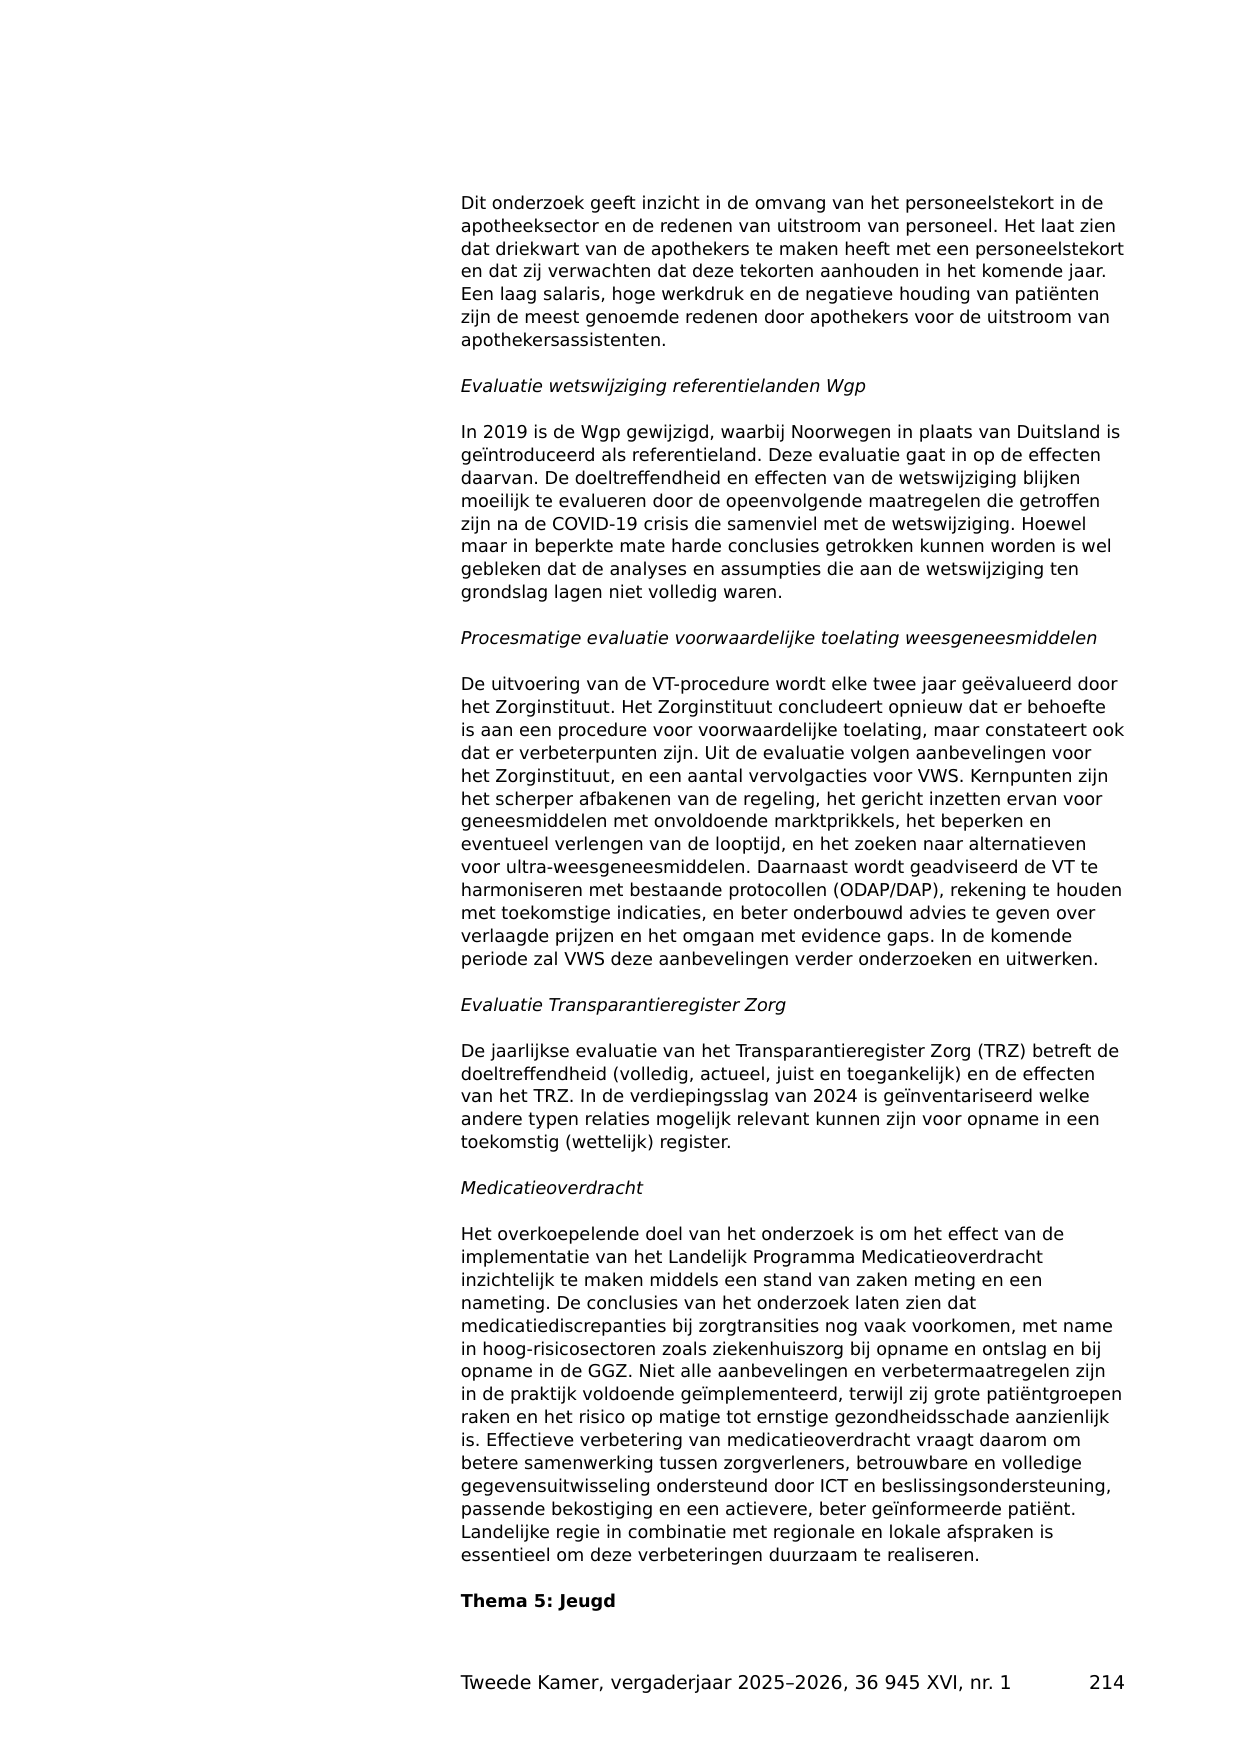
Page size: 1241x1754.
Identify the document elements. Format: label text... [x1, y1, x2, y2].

text In 2019 is de Wgp gewijzigd, waarbij Noorwegen in plaats van Duitsland is geïntroduceerd als referentieland. Deze evaluatie gaat in op de effecten daarvan. De doeltreffendheid en effecten van de wetswijziging blijken moeilijk te evalueren door de opeenvolgende maatregelen die getroffen zijn na de COVID-19 crisis die samenviel met de wetswijziging. Hoewel maar in beperkte mate harde conclusies getrokken kunnen worden is wel gebleken dat de analyses en assumpties die aan de wetswijziging ten grondslag lagen niet volledig waren. [461, 420, 1125, 603]
text Evaluatie Transparantieregister Zorg [461, 993, 1125, 1016]
text Evaluatie wetswijziging referentielanden Wgp [461, 374, 1125, 397]
text De jaarlijkse evaluatie van het Transparantieregister Zorg (TRZ) betreft de doeltreffendheid (volledig, actueel, juist en toegankelijk) en de effecten van het TRZ. In de verdiepingsslag van 2024 is geïnventariseerd welke andere typen relaties mogelijk relevant kunnen zijn voor opname in een toekomstig (wettelijk) register. [461, 1039, 1125, 1153]
text Thema 5: Jeugd [461, 1589, 1125, 1612]
text De uitvoering van de VT-procedure wordt elke twee jaar geëvalueerd door het Zorginstituut. Het Zorginstituut concludeert opnieuw dat er behoefte is aan een procedure voor voorwaardelijke toelating, maar constateert ook dat er verbeterpunten zijn. Uit de evaluatie volgen aanbevelingen voor het Zorginstituut, en een aantal vervolgacties voor VWS. Kernpunten zijn het scherper afbakenen van de regeling, het gericht inzetten ervan voor geneesmiddelen met onvoldoende marktprikkels, het beperken en eventueel verlengen van de looptijd, en het zoeken naar alternatieven voor ultra-weesgeneesmiddelen. Daarnaast wordt geadviseerd de VT te harmoniseren met bestaande protocollen (ODAP/DAP), rekening te houden met toekomstige indicaties, en beter onderbouwd advies te geven over verlaagde prijzen en het omgaan met evidence gaps. In de komende periode zal VWS deze aanbevelingen verder onderzoeken en uitwerken. [461, 672, 1125, 970]
text Het overkoepelende doel van het onderzoek is om het effect van de implementatie van het Landelijk Programma Medicatieoverdracht inzichtelijk te maken middels een stand van zaken meting en een nameting. De conclusies van het onderzoek laten zien dat medicatiediscrepanties bij zorgtransities nog vaak voorkomen, met name in hoog-risicosectoren zoals ziekenhuiszorg bij opname en ontslag en bij opname in de GGZ. Niet alle aanbevelingen en verbetermaatregelen zijn in de praktijk voldoende geïmplementeerd, terwijl zij grote patiëntgroepen raken en het risico op matige tot ernstige gezondheidsschade aanzienlijk is. Effectieve verbetering van medicatieoverdracht vraagt daarom om betere samenwerking tussen zorgverleners, betrouwbare en volledige gegevensuitwisseling ondersteund door ICT en beslissingsondersteuning, passende bekostiging en een actievere, beter geïnformeerde patiënt. Landelijke regie in combinatie met regionale en lokale afspraken is essentieel om deze verbeteringen duurzaam te realiseren. [461, 1222, 1125, 1566]
text Medicatieoverdracht [461, 1176, 1125, 1199]
text Procesmatige evaluatie voorwaardelijke toelating weesgeneesmiddelen [461, 626, 1125, 649]
text Dit onderzoek geeft inzicht in de omvang van het personeelstekort in de apotheeksector en de redenen van uitstroom van personeel. Het laat zien dat driekwart van de apothekers te maken heeft met een personeelstekort en dat zij verwachten dat deze tekorten aanhouden in het komende jaar. Een laag salaris, hoge werkdruk en de negatieve houding van patiënten zijn de meest genoemde redenen door apothekers voor de uitstroom van apothekersassistenten. [461, 191, 1125, 351]
